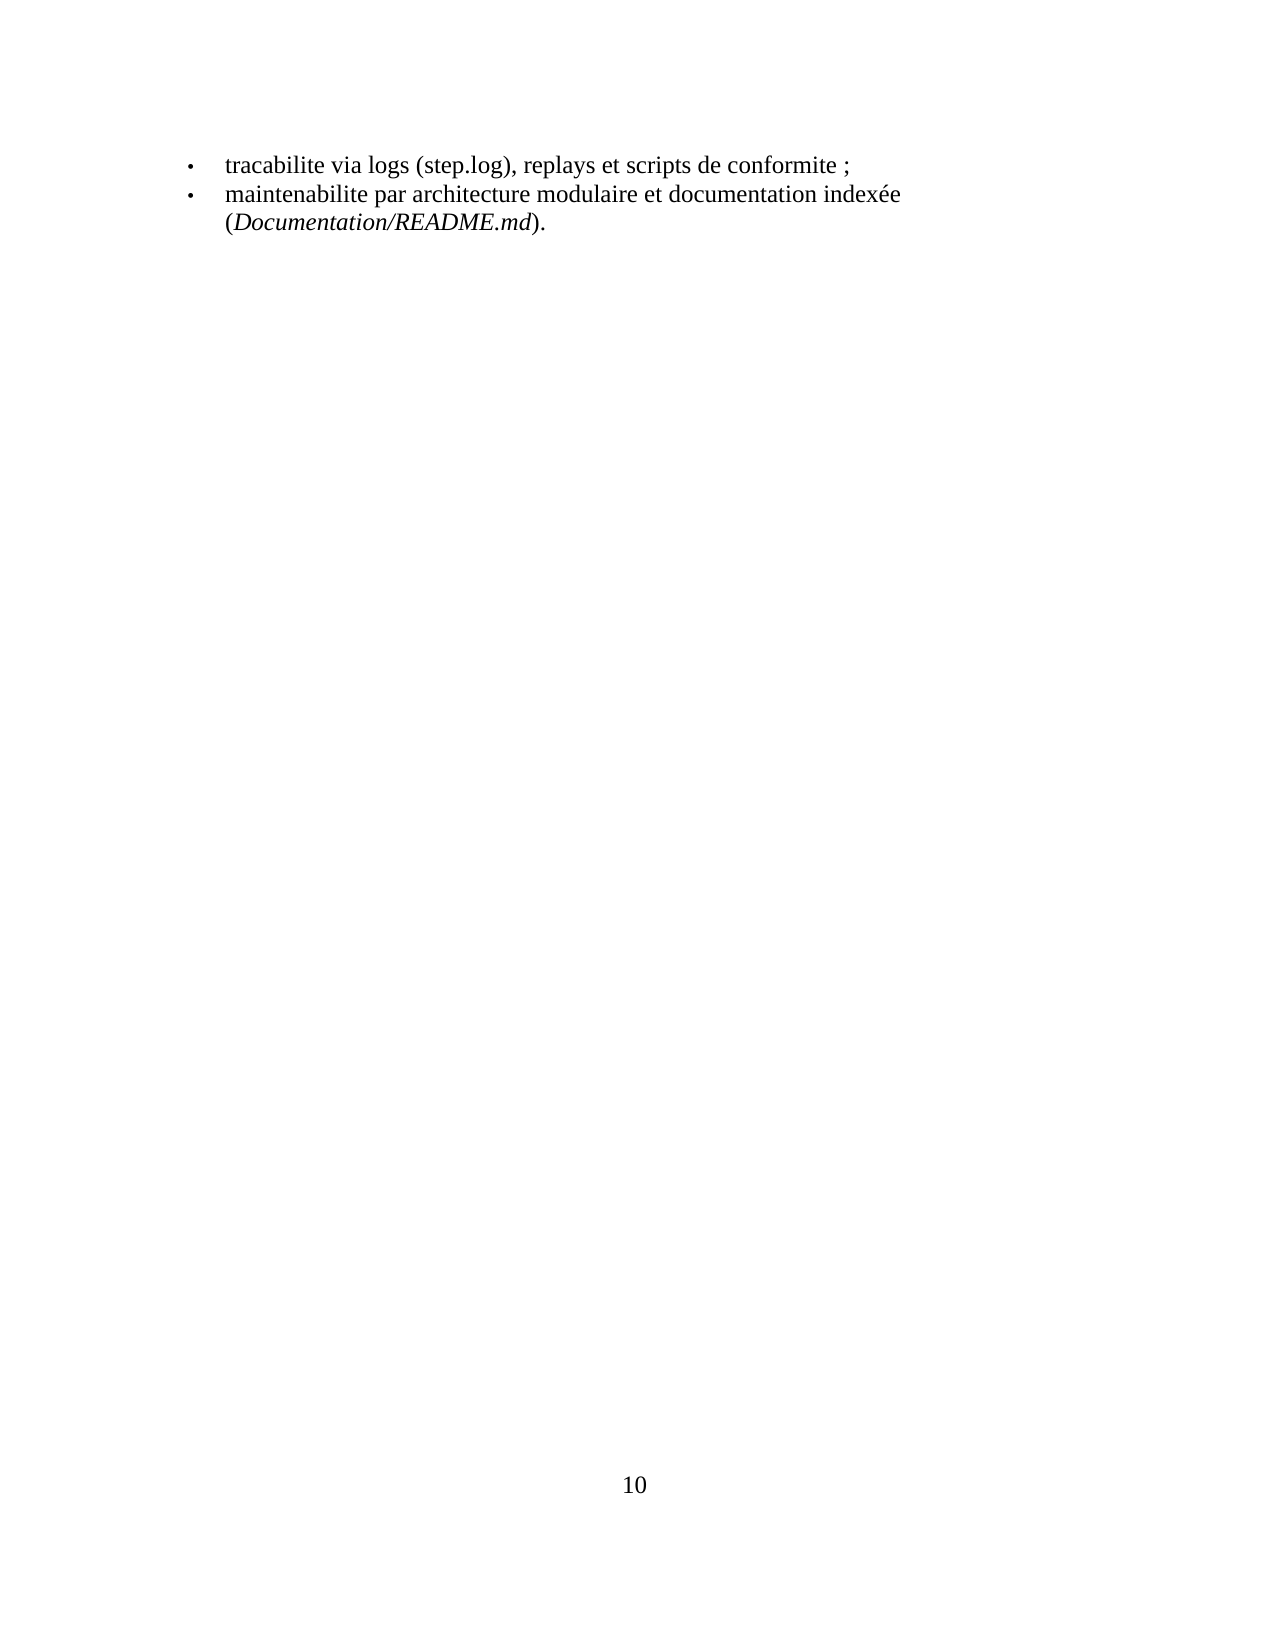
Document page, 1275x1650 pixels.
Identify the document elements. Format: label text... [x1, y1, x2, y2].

list tracabilite via logs (step.log), replays et scripts de conformite ; [187, 150, 1125, 179]
list maintenabilite par architecture modulaire et documentation indexée (Documentation/README.md). [187, 179, 1125, 236]
